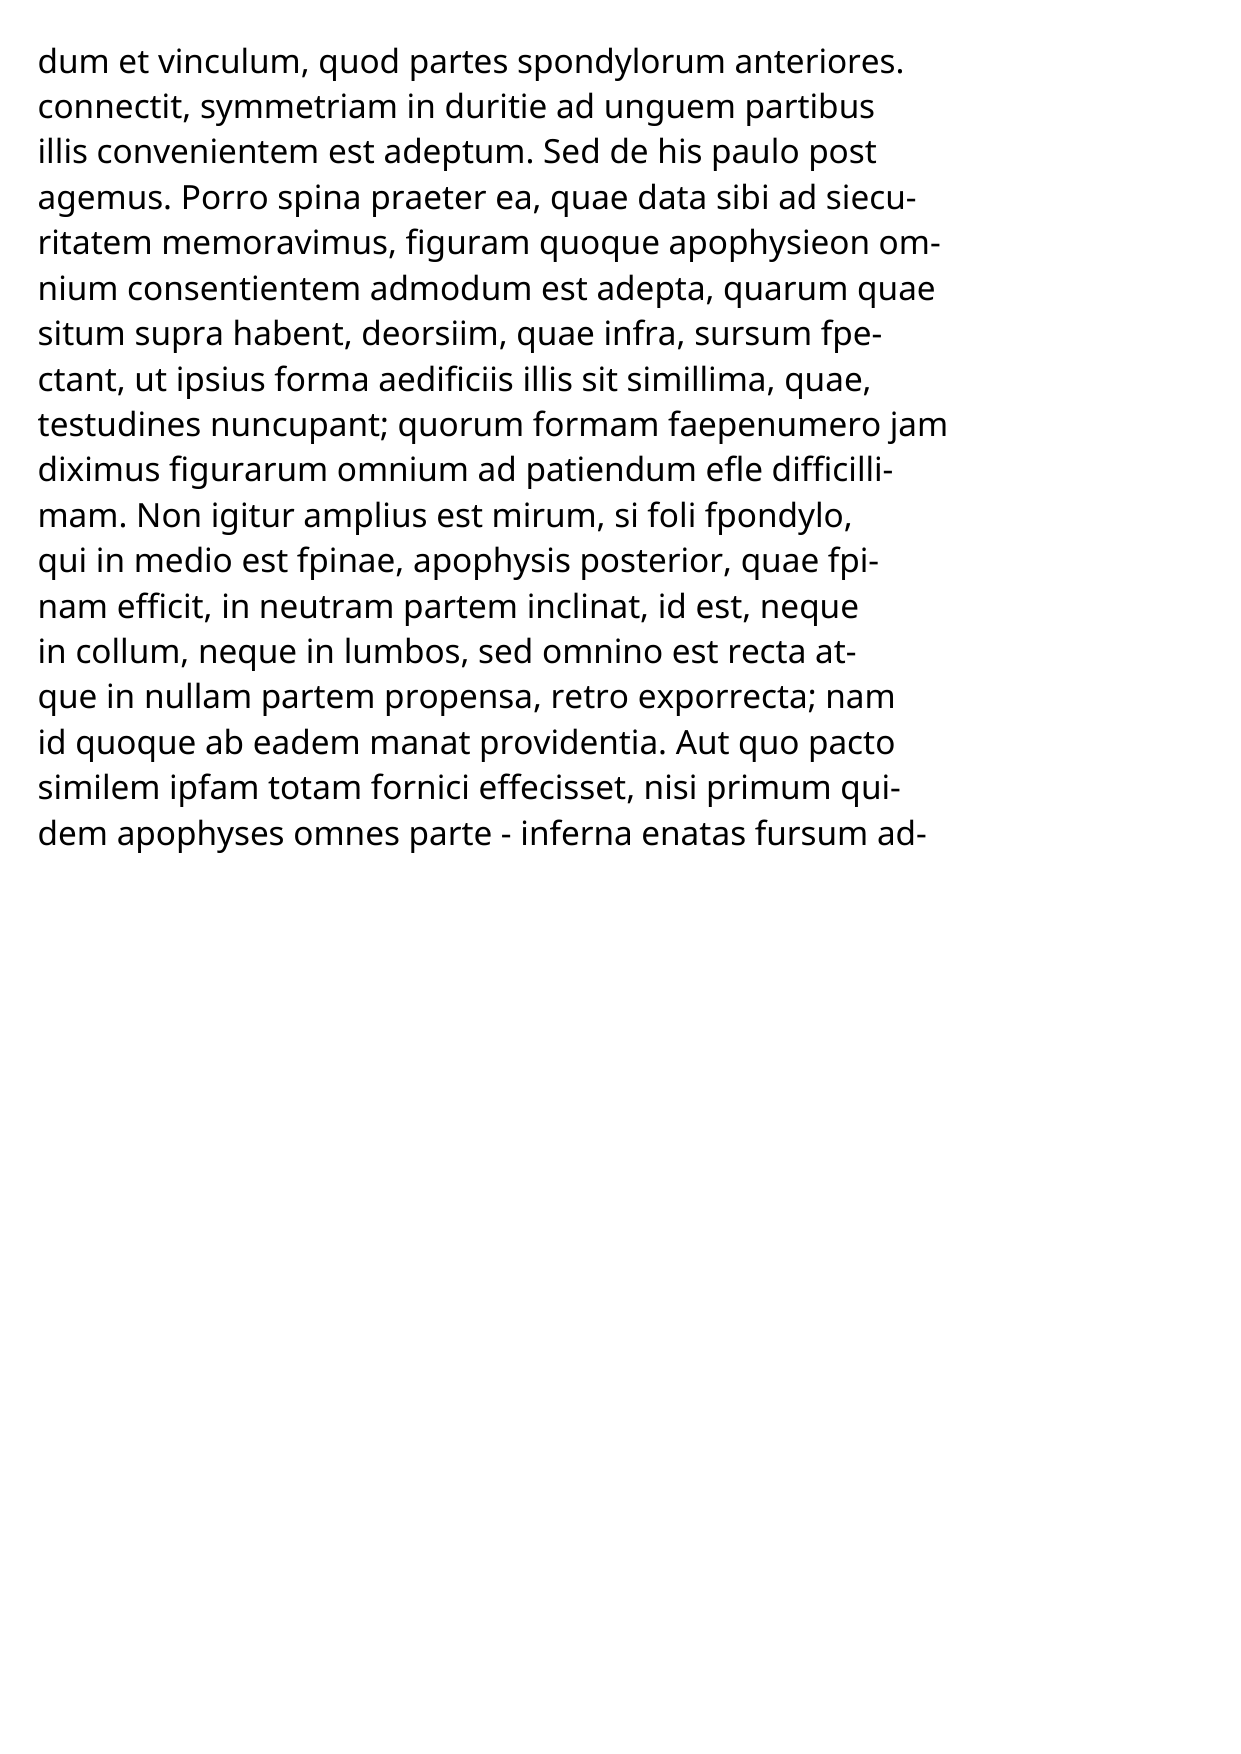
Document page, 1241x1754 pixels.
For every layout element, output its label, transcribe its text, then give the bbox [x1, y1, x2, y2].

text dum et vinculum, quod partes spondylorum anteriores. connectit, symmetriam in duritie ad unguem partibus illis convenientem est adeptum. Sed de his paulo post agemus. Porro spina praeter ea, quae data sibi ad siecu- ritatem memoravimus, figuram quoque apophysieon om- nium consentientem admodum est adepta, quarum quae situm supra habent, deorsiim, quae infra, sursum fpe- ctant, ut ipsius forma aedificiis illis sit simillima, quae, testudines nuncupant; quorum formam faepenumero jam diximus figurarum omnium ad patiendum efle difficilli- mam. Non igitur amplius est mirum, si foli fpondylo, qui in medio est fpinae, apophysis posterior, quae fpi- nam efficit, in neutram partem inclinat, id est, neque in collum, neque in lumbos, sed omnino est recta at- que in nullam partem propensa, retro exporrecta; nam id quoque ab eadem manat providentia. Aut quo pacto similem ipfam totam fornici effecisset, nisi primum qui- dem apophyses omnes parte - inferna enatas fursum ad- [37, 37, 1203, 855]
